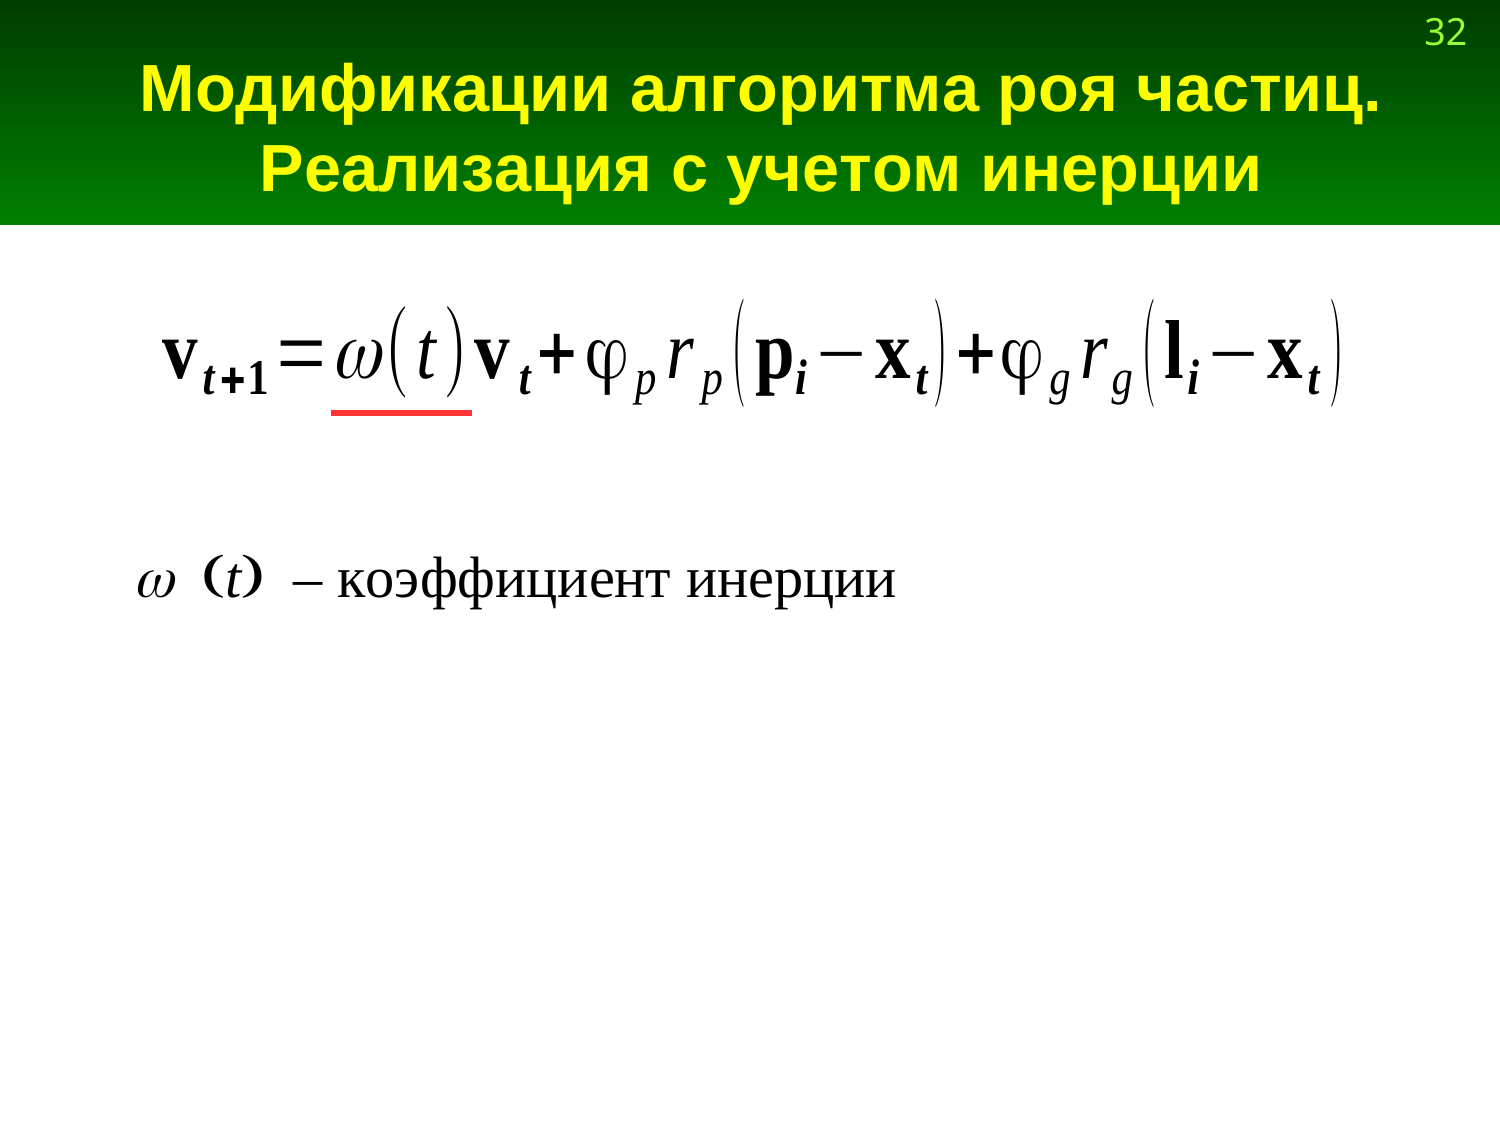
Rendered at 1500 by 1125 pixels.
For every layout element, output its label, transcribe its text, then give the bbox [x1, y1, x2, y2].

title Модификации алгоритма роя частиц. Реализация с учетом инерции [123, 30, 1399, 219]
chart [140, 295, 1360, 414]
text_box  t– коэффициент инерции [118, 531, 913, 617]
